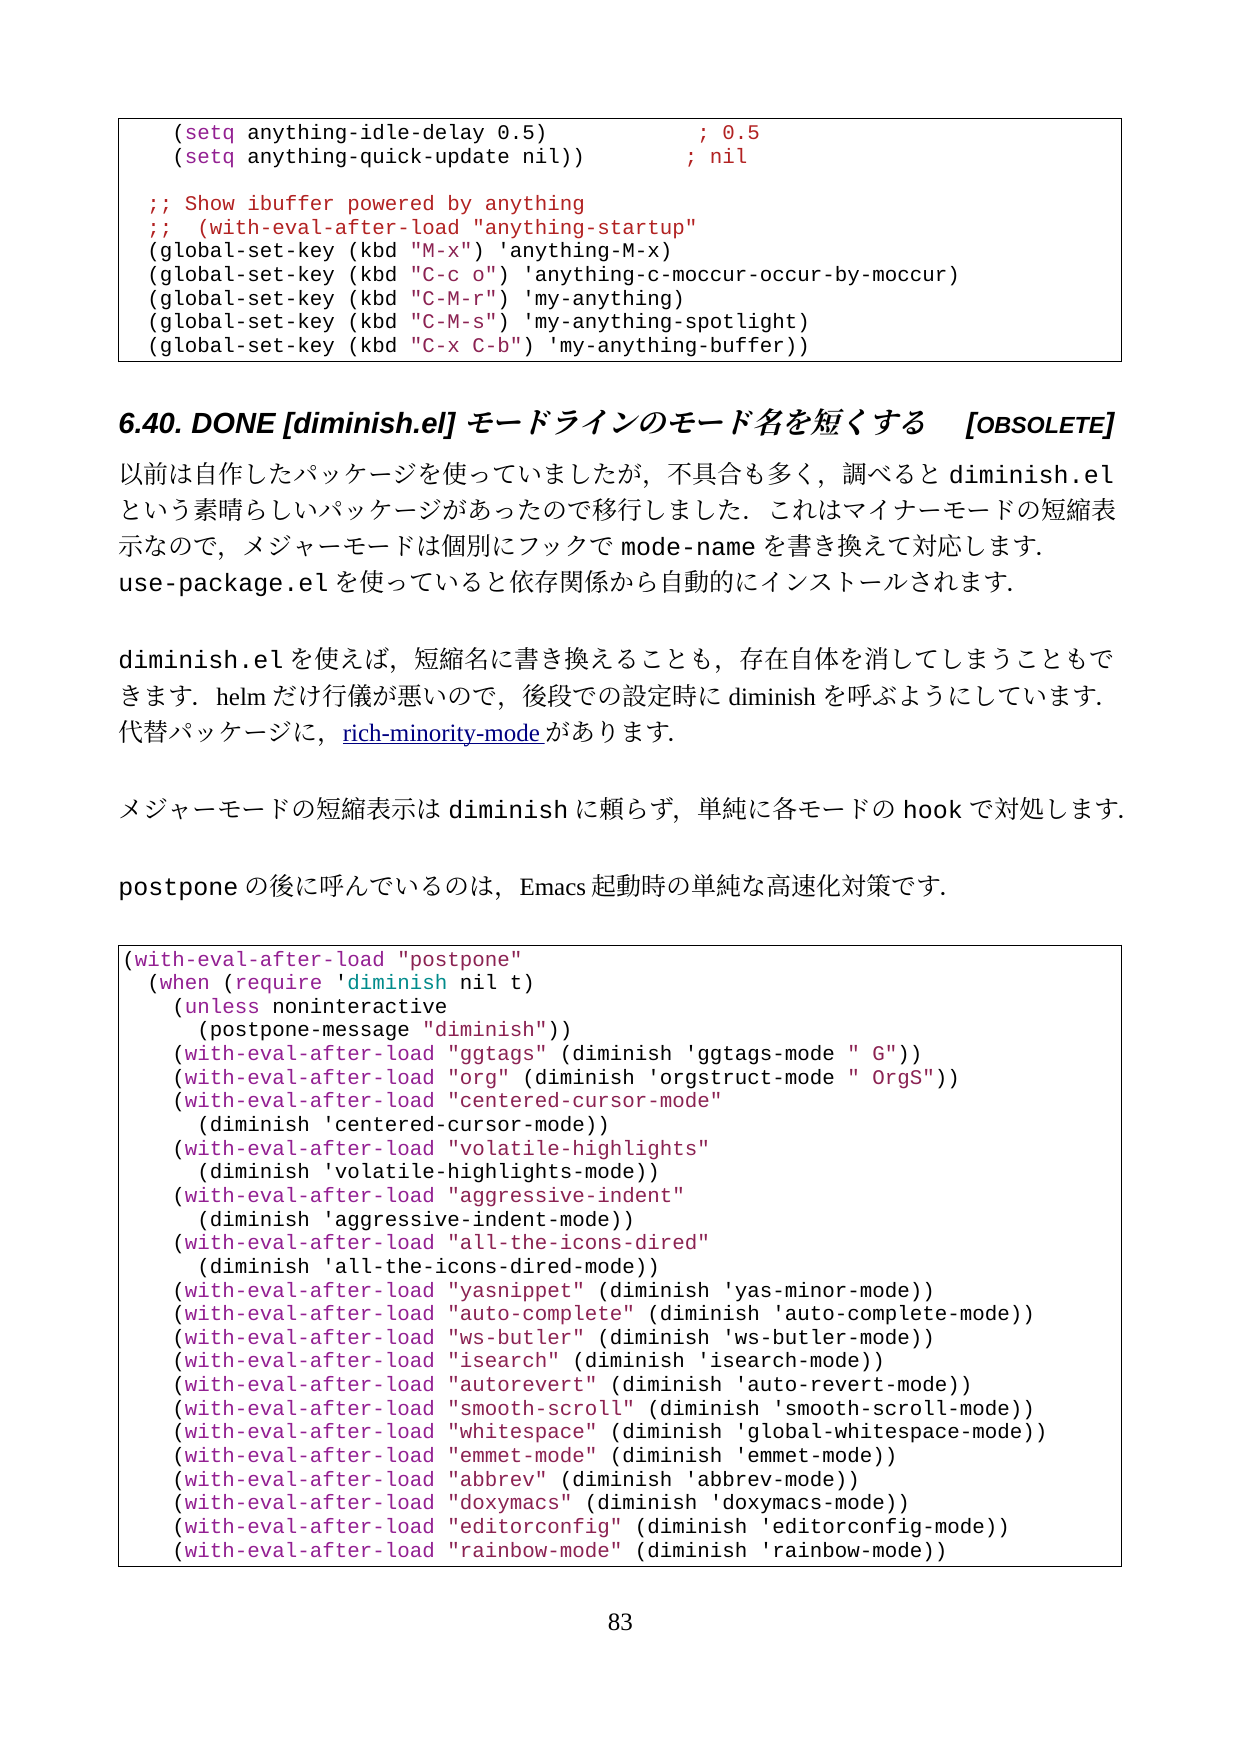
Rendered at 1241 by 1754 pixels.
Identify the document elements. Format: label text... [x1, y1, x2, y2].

text (with-eval-after-load "smooth-scroll" (diminish 'smooth-scroll-mode)) [119, 1394, 1121, 1417]
text メジャーモードの短縮表示は diminish に頼らず，単純に各モードの hook で対処します． [118, 789, 1122, 854]
text (with-eval-after-load "postpone" [119, 946, 1121, 968]
text (with-eval-after-load "org" (diminish 'orgstruct-mode " OrgS")) [119, 1063, 1121, 1086]
text (with-eval-after-load "autorevert" (diminish 'auto-revert-mode)) [119, 1370, 1121, 1394]
text (with-eval-after-load "centered-cursor-mode" [119, 1086, 1121, 1110]
text (with-eval-after-load "whitespace" (diminish 'global-whitespace-mode)) [119, 1417, 1121, 1441]
text (global-set-key (kbd "C-M-r") 'my-anything) [119, 284, 1121, 307]
text (diminish 'volatile-highlights-mode)) [119, 1157, 1121, 1181]
subtitle DONE [diminish.el] モードラインのモード名を短くする [obsolete] [118, 400, 1122, 442]
text (with-eval-after-load "rainbow-mode" (diminish 'rainbow-mode)) [119, 1536, 1121, 1566]
text (diminish 'centered-cursor-mode)) [119, 1110, 1121, 1134]
text 以前は自作したパッケージを使っていましたが，不具合も多く，調べると diminish.el という素晴らしいパッケージがあったので移行しました．これはマイナーモードの短縮表示なので，メジャーモードは個別にフックで mode-name を書き換えて対応します． use-package.el を使っていると依存関係から自動的にインストールされます． [118, 454, 1122, 628]
text (with-eval-after-load "yasnippet" (diminish 'yas-minor-mode)) [119, 1276, 1121, 1299]
text (with-eval-after-load "editorconfig" (diminish 'editorconfig-mode)) [119, 1512, 1121, 1536]
text (postpone-message "diminish")) [119, 1016, 1121, 1039]
text (setq anything-quick-update nil)) ; nil [119, 142, 1121, 165]
text (with-eval-after-load "abbrev" (diminish 'abbrev-mode)) [119, 1465, 1121, 1488]
text (global-set-key (kbd "C-c o") 'anything-c-moccur-occur-by-moccur) [119, 260, 1121, 284]
text (when (require 'diminish nil t) [119, 968, 1121, 992]
text (diminish 'all-the-icons-dired-mode)) [119, 1252, 1121, 1276]
text (diminish 'aggressive-indent-mode)) [119, 1205, 1121, 1228]
text (setq anything-idle-delay 0.5) ; 0.5 [119, 119, 1121, 142]
text (with-eval-after-load "aggressive-indent" [119, 1181, 1121, 1205]
text ;; Show ibuffer powered by anything [119, 189, 1121, 213]
text (with-eval-after-load "isearch" (diminish 'isearch-mode)) [119, 1347, 1121, 1370]
text postpone の後に呼んでいるのは，Emacs起動時の単純な高速化対策です． [118, 867, 1122, 932]
text (unless noninteractive [119, 992, 1121, 1016]
text diminish.el を使えば，短縮名に書き換えることも，存在自体を消してしまうこともできます．helm だけ行儀が悪いので，後段での設定時に diminish を呼ぶようにしています．代替パッケージに，rich-minority-modeがあります． [118, 640, 1122, 777]
text (global-set-key (kbd "M-x") 'anything-M-x) [119, 236, 1121, 260]
text (with-eval-after-load "all-the-icons-dired" [119, 1228, 1121, 1252]
text (global-set-key (kbd "C-M-s") 'my-anything-spotlight) [119, 307, 1121, 331]
text ;; (with-eval-after-load "anything-startup" [119, 213, 1121, 236]
text (with-eval-after-load "volatile-highlights" [119, 1134, 1121, 1157]
text (with-eval-after-load "emmet-mode" (diminish 'emmet-mode)) [119, 1441, 1121, 1465]
text (global-set-key (kbd "C-x C-b") 'my-anything-buffer)) [119, 331, 1121, 361]
text (with-eval-after-load "ggtags" (diminish 'ggtags-mode " G")) [119, 1039, 1121, 1063]
text (with-eval-after-load "auto-complete" (diminish 'auto-complete-mode)) [119, 1299, 1121, 1323]
text (with-eval-after-load "ws-butler" (diminish 'ws-butler-mode)) [119, 1323, 1121, 1347]
text (with-eval-after-load "doxymacs" (diminish 'doxymacs-mode)) [119, 1488, 1121, 1512]
